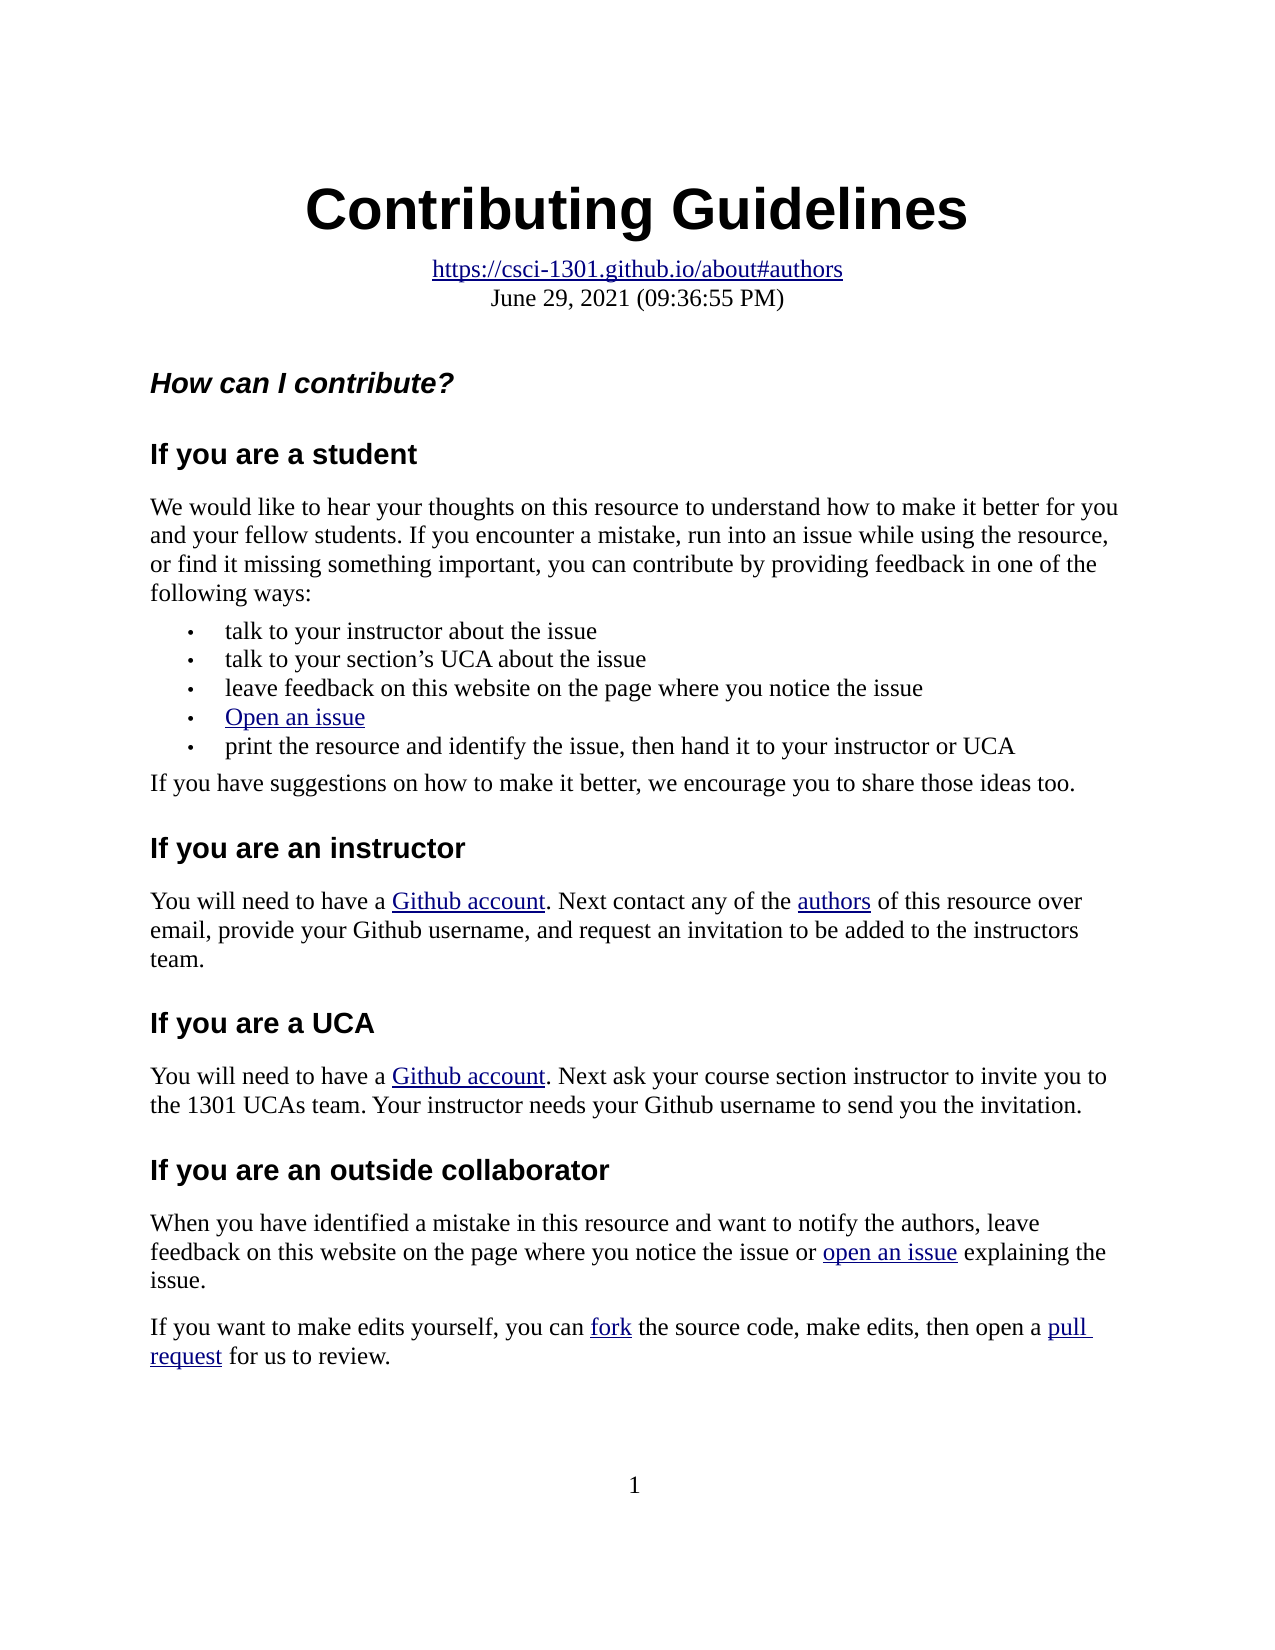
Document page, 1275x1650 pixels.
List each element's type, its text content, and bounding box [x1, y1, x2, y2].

subtitle If you are a student [150, 437, 1125, 470]
list talk to your instructor about the issue [187, 616, 1125, 644]
text You will need to have a Github account. Next contact any of the authors of this resource over email, provide your Github username, and request an invitation to be added to the instructors team. [150, 886, 1125, 972]
text If you have suggestions on how to make it better, we encourage you to share those ideas too. [150, 768, 1125, 797]
subtitle If you are a UCA [150, 1006, 1125, 1040]
text If you want to make edits yourself, you can fork the source code, make edits, then open a pull request for us to review. [150, 1312, 1125, 1369]
subtitle If you are an outside collaborator [150, 1153, 1125, 1186]
subtitle If you are an instructor [150, 831, 1125, 865]
text When you have identified a mistake in this resource and want to notify the authors, leave feedback on this website on the page where you notice the issue or open an issue explaining the issue. [150, 1208, 1125, 1294]
text We would like to hear your thoughts on this resource to understand how to make it better for you and your fellow students. If you encounter a mistake, run into an issue while using the resource, or find it missing something important, you can contribute by providing feedback in one of the following ways: [150, 492, 1125, 607]
title Contributing Guidelines [150, 175, 1125, 242]
text https://csci-1301.github.io/about#authors [150, 254, 1125, 283]
list talk to your section’s UCA about the issue [187, 644, 1125, 673]
text June 29, 2021 (09:36:55 PM) [150, 283, 1125, 312]
subtitle How can I contribute? [150, 366, 1125, 399]
list print the resource and identify the issue, then hand it to your instructor or UCA [187, 731, 1125, 759]
list leave feedback on this website on the page where you notice the issue [187, 673, 1125, 702]
list Open an issue [187, 702, 1125, 731]
text You will need to have a Github account. Next ask your course section instructor to invite you to the 1301 UCAs team. Your instructor needs your Github username to send you the invitation. [150, 1061, 1125, 1119]
